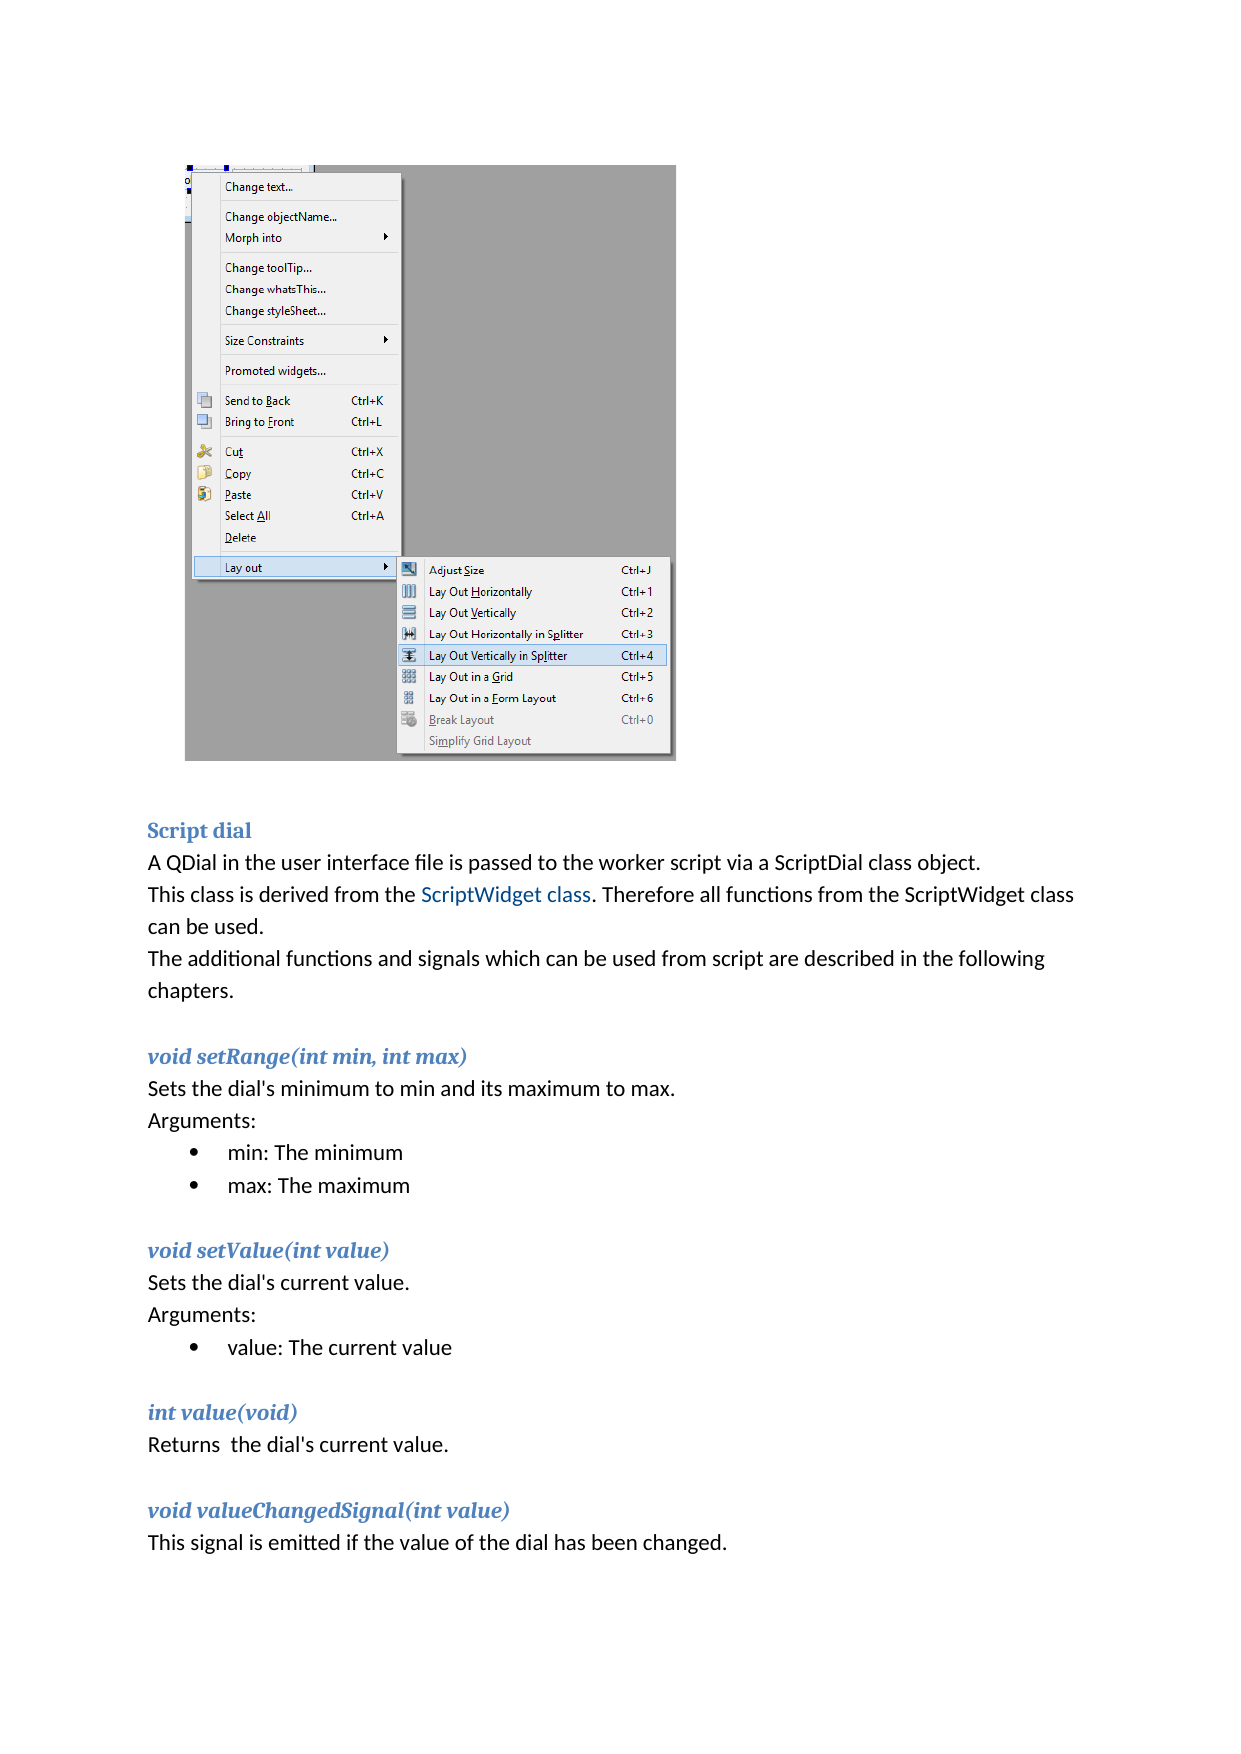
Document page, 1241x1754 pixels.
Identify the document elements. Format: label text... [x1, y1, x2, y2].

list max: The maximum [190, 1171, 1093, 1199]
picture [184, 165, 677, 761]
subtitle void setRange(int min, int max) [148, 1044, 1093, 1070]
list value: The current value [190, 1333, 1093, 1361]
text The additional functions and signals which can be used from script are described in the following chapters. [148, 944, 1093, 1005]
text This class is derived from the ScriptWidget class. Therefore all functions from the ScriptWidget class can be used. [148, 880, 1093, 940]
text Sets the dial's current value. [148, 1268, 1093, 1296]
text Returns the dial's current value. [148, 1430, 1093, 1458]
text Sets the dial's minimum to min and its maximum to max. [148, 1074, 1093, 1102]
text Arguments: [148, 1300, 1093, 1328]
subtitle Script dial [148, 818, 1093, 844]
subtitle void valueChangedSignal(int value) [148, 1497, 1093, 1524]
subtitle int value(void) [148, 1400, 1093, 1426]
list min: The minimum [190, 1138, 1093, 1167]
text Arguments: [148, 1106, 1093, 1134]
text This signal is emitted if the value of the dial has been changed. [148, 1528, 1093, 1556]
subtitle void setValue(int value) [148, 1238, 1093, 1264]
text A QDial in the user interface file is passed to the worker script via a ScriptDial class object. [148, 848, 1093, 876]
